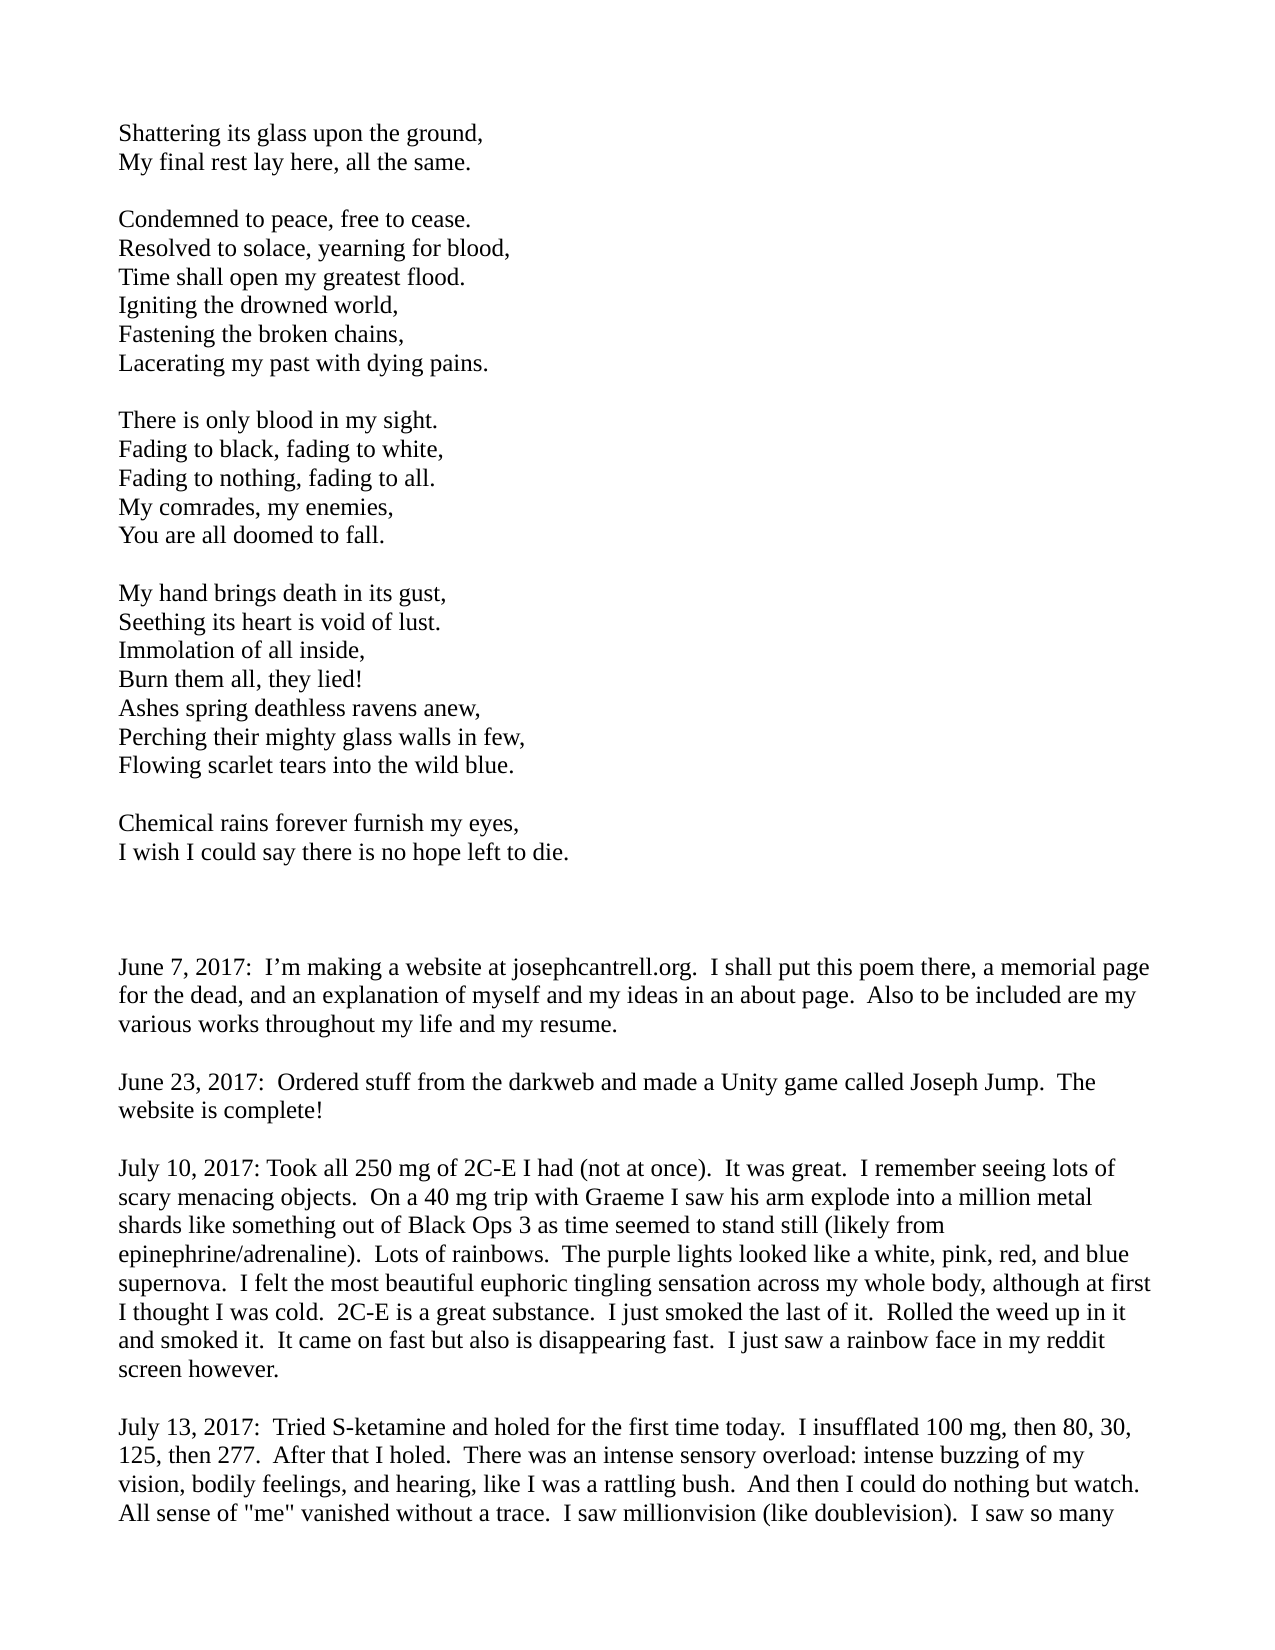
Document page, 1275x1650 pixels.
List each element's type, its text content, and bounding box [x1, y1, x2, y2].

text I wish I could say there is no hope left to die. [118, 837, 1157, 866]
text Chemical rains forever furnish my eyes, [118, 808, 1157, 837]
text Shattering its glass upon the ground, [118, 118, 1157, 147]
text Immolation of all inside, [118, 636, 1157, 664]
text Ashes spring deathless ravens anew, [118, 693, 1157, 722]
text Time shall open my greatest flood. [118, 262, 1157, 291]
text My hand brings death in its gust, [118, 578, 1157, 607]
text My final rest lay here, all the same. [118, 147, 1157, 176]
text There is only blood in my sight. [118, 406, 1157, 434]
text Flowing scarlet tears into the wild blue. [118, 751, 1157, 779]
text You are all doomed to fall. [118, 521, 1157, 549]
text My comrades, my enemies, [118, 492, 1157, 521]
text June 23, 2017: Ordered stuff from the darkweb and made a Unity game called Joseph Jump. The website is complete! [118, 1067, 1157, 1124]
text Lacerating my past with dying pains. [118, 348, 1157, 377]
text Perching their mighty glass walls in few, [118, 722, 1157, 751]
text Fading to nothing, fading to all. [118, 463, 1157, 492]
text Burn them all, they lied! [118, 664, 1157, 693]
text Igniting the drowned world, [118, 291, 1157, 319]
text July 10, 2017: Took all 250 mg of 2C-E I had (not at once). It was great. I remember seeing lots of scary menacing objects. On a 40 mg trip with Graeme I saw his arm explode into a million metal shards like something out of Black Ops 3 as time seemed to stand still (likely from epinephrine/adrenaline). Lots of rainbows. The purple lights looked like a white, pink, red, and blue supernova. I felt the most beautiful euphoric tingling sensation across my whole body, although at first I thought I was cold. 2C-E is a great substance. I just smoked the last of it. Rolled the weed up in it and smoked it. It came on fast but also is disappearing fast. I just saw a rainbow face in my reddit screen however. [118, 1153, 1157, 1383]
text Resolved to solace, yearning for blood, [118, 233, 1157, 262]
text Seething its heart is void of lust. [118, 607, 1157, 636]
text June 7, 2017: I’m making a website at josephcantrell.org. I shall put this poem there, a memorial page for the dead, and an explanation of myself and my ideas in an about page. Also to be included are my various works throughout my life and my resume. [118, 952, 1157, 1038]
text July 13, 2017: Tried S-ketamine and holed for the first time today. I insufflated 100 mg, then 80, 30, 125, then 277. After that I holed. There was an intense sensory overload: intense buzzing of my vision, bodily feelings, and hearing, like I was a rattling bush. And then I could do nothing but watch. All sense of "me" vanished without a trace. I saw millionvision (like doublevision). I saw so many [118, 1412, 1157, 1527]
text Fading to black, fading to white, [118, 434, 1157, 463]
text Condemned to peace, free to cease. [118, 204, 1157, 233]
text Fastening the broken chains, [118, 319, 1157, 348]
